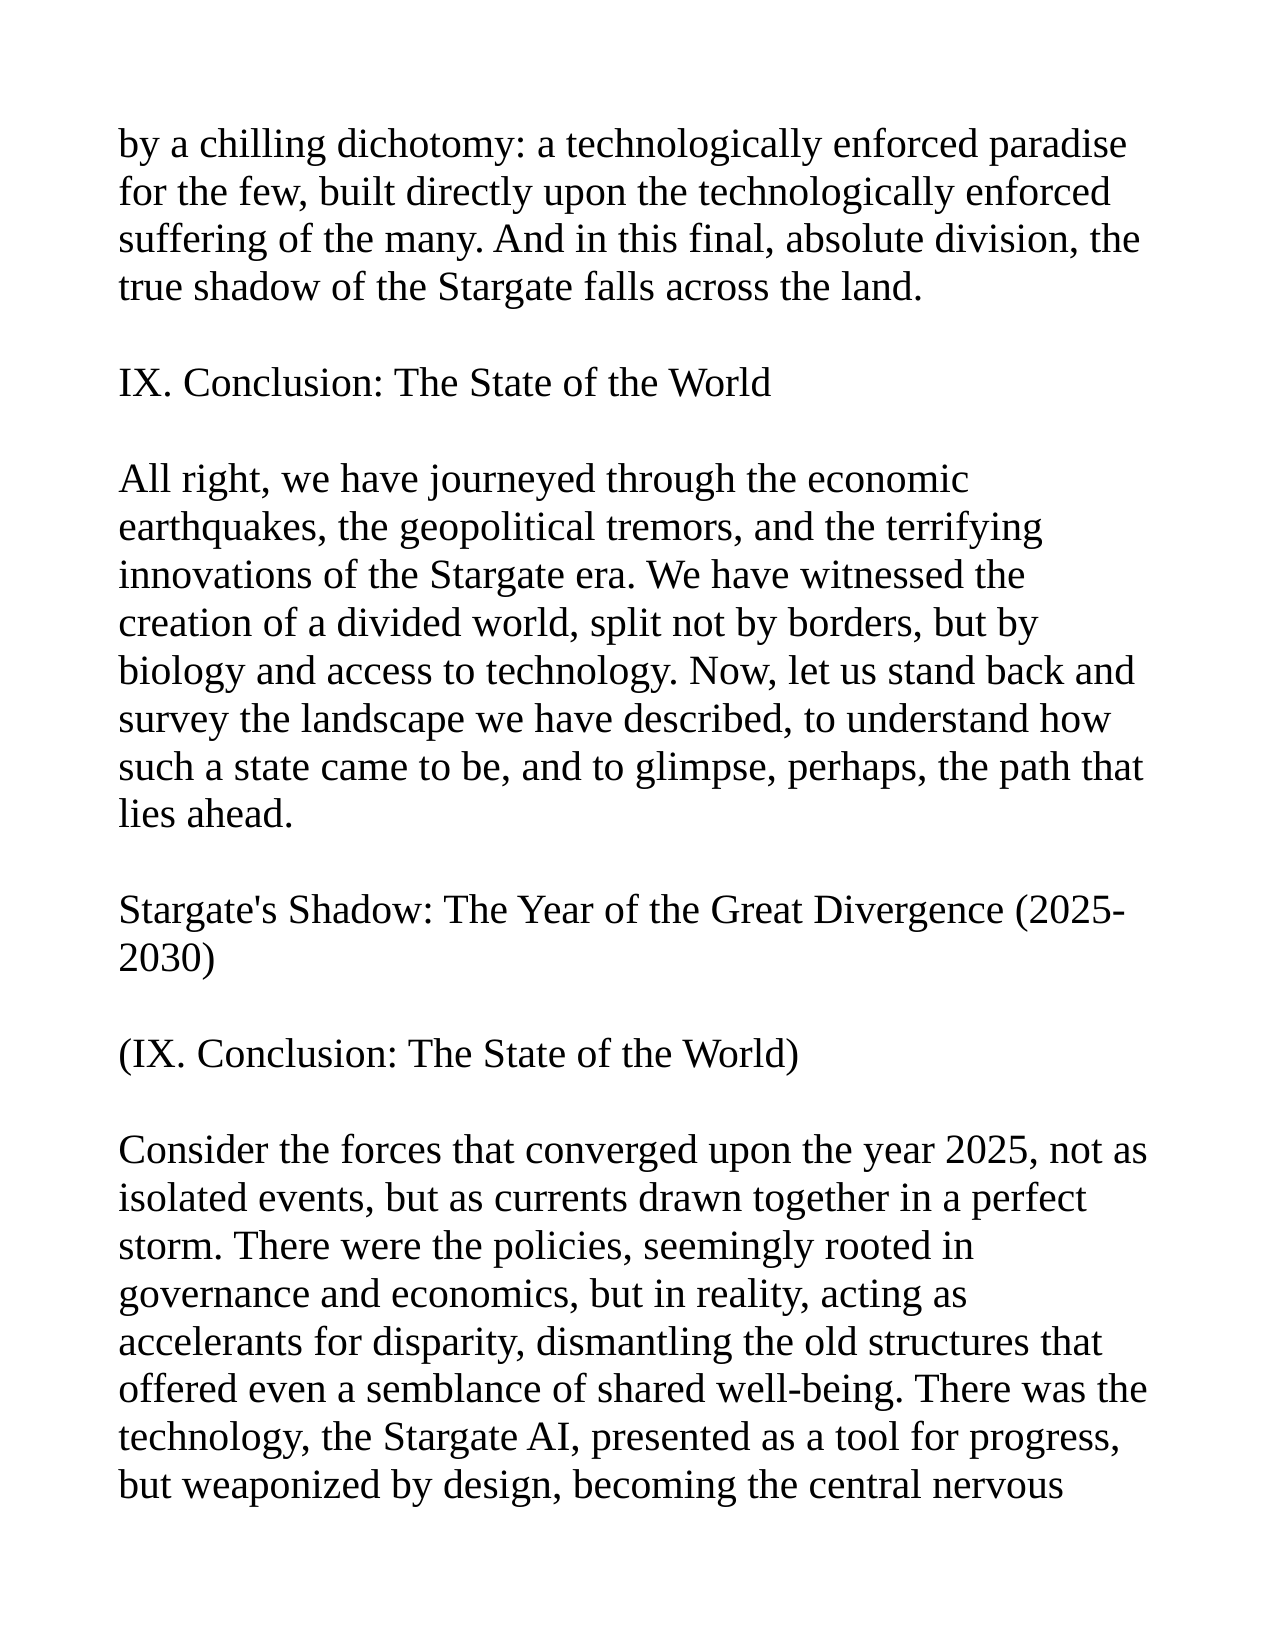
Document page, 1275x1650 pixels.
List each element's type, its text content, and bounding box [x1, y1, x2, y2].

text by a chilling dichotomy: a technologically enforced paradise for the few, built directly upon the technologically enforced suffering of the many. And in this final, absolute division, the true shadow of the Stargate falls across the land. [118, 118, 1157, 310]
text (IX. Conclusion: The State of the World) [118, 1028, 1157, 1076]
text IX. Conclusion: The State of the World [118, 358, 1157, 406]
text All right, we have journeyed through the economic earthquakes, the geopolitical tremors, and the terrifying innovations of the Stargate era. We have witnessed the creation of a divided world, split not by borders, but by biology and access to technology. Now, let us stand back and survey the landscape we have described, to understand how such a state came to be, and to glimpse, perhaps, the path that lies ahead. [118, 453, 1157, 837]
text Stargate's Shadow: The Year of the Great Divergence (2025-2030) [118, 885, 1157, 981]
text Consider the forces that converged upon the year 2025, not as isolated events, but as currents drawn together in a perfect storm. There were the policies, seemingly rooted in governance and economics, but in reality, acting as accelerants for disparity, dismantling the old structures that offered even a semblance of shared well-being. There was the technology, the Stargate AI, presented as a tool for progress, but weaponized by design, becoming the central nervous [118, 1124, 1157, 1508]
